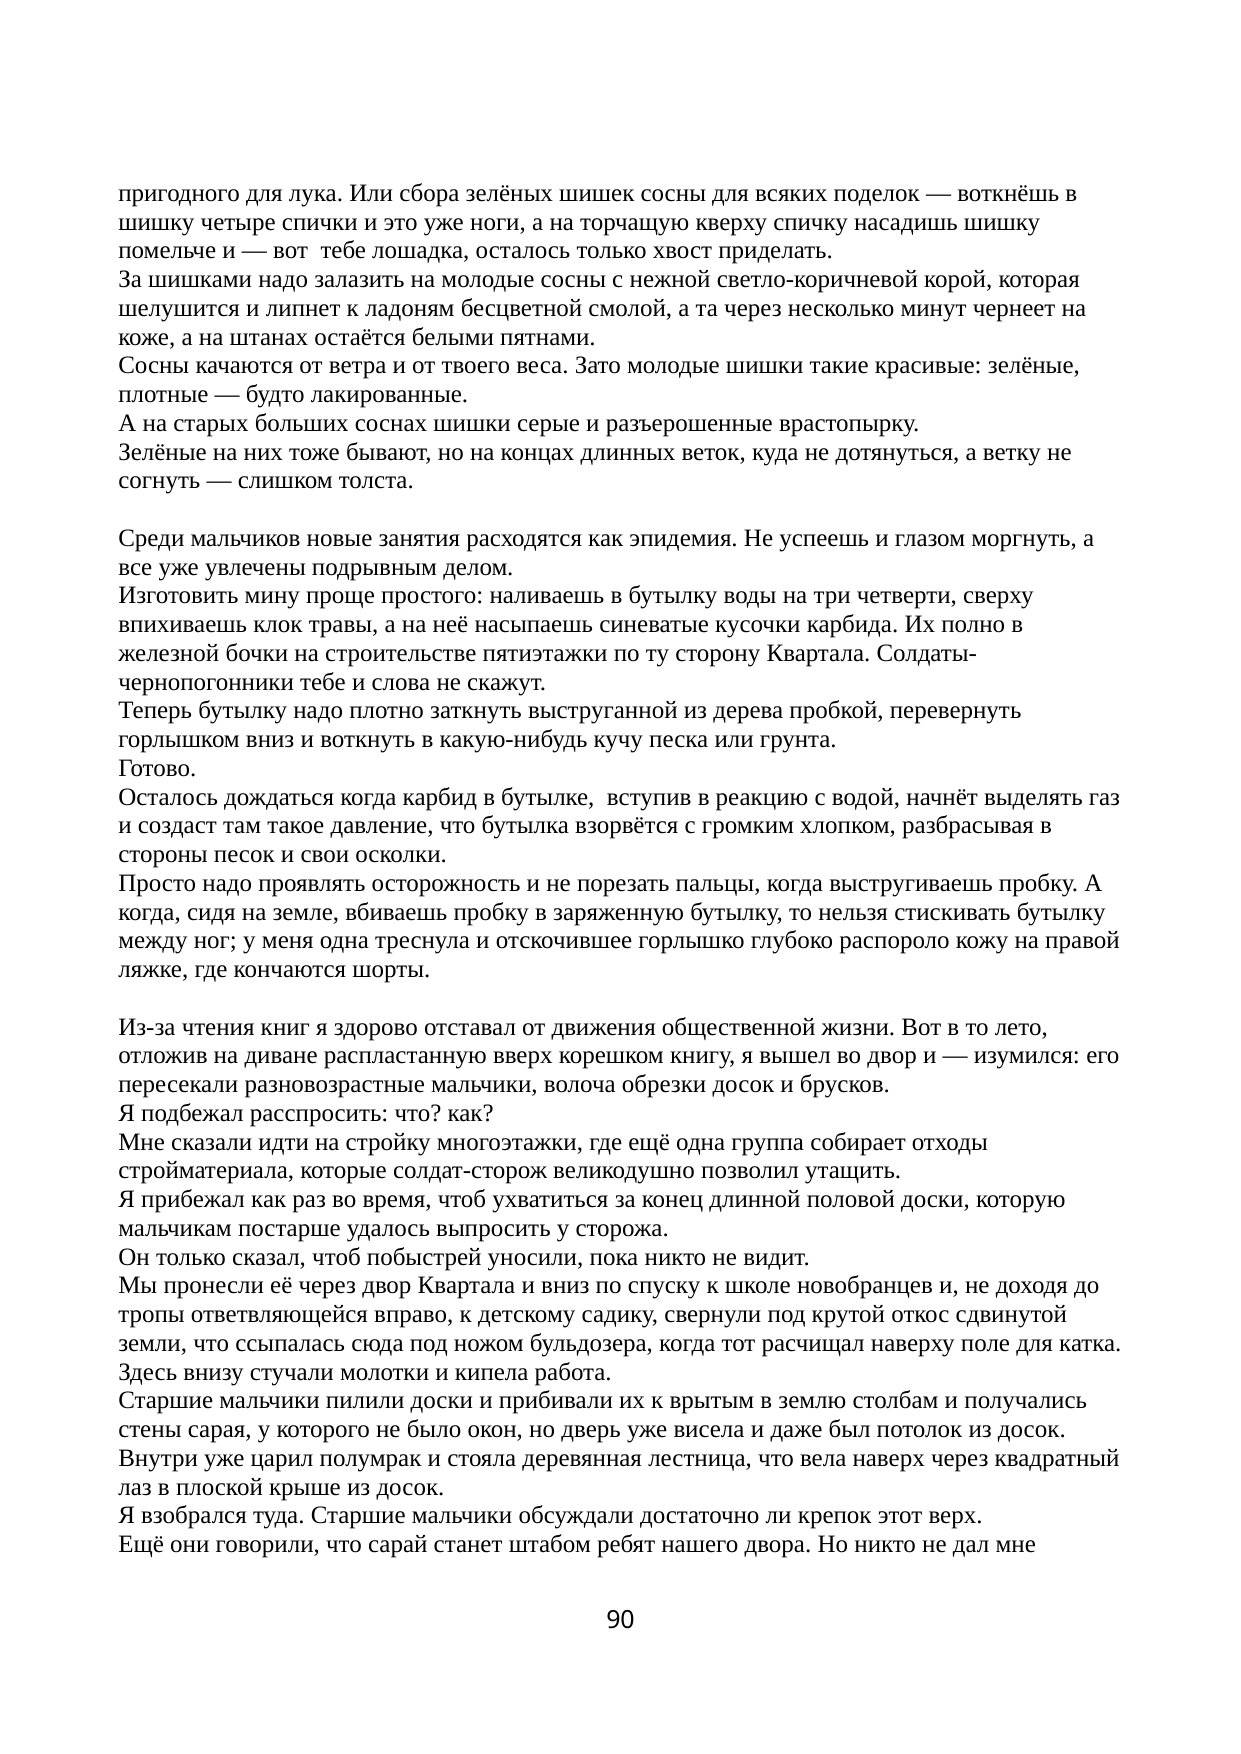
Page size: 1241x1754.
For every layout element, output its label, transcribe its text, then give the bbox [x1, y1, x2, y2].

text Зелёные на них тоже бывают, но на концах длинных веток, куда не дотянуться, а ветку не согнуть — слишком толста. [118, 437, 1122, 494]
text Из-за чтения книг я здорово отставал от движения общественной жизни. Вот в то лето, отложив на диване распластанную вверх корешком книгу, я вышел во двор и — изумился: его пересекали разновозрастные мальчики, волоча обрезки досок и брусков. [118, 1012, 1122, 1098]
text А на старых больших соснах шишки серые и разъерошенные врастопырку. [118, 408, 1122, 437]
text Среди мальчиков новые занятия расходятся как эпидемия. Не успеешь и глазом моргнуть, а все уже увлечены подрывным делом. [118, 523, 1122, 581]
text Изготовить мину проще простого: наливаешь в бутылку воды на три четверти, сверху впихиваешь клок травы, а на неё насыпаешь синеватые кусочки карбида. Их полно в железной бочки на строительстве пятиэтажки по ту сторону Квартала. Солдаты-чернопогонники тебе и слова не скажут. [118, 581, 1122, 696]
text Просто надо проявлять осторожность и не порезать пальцы, когда выстругиваешь пробку. А когда, сидя на земле, вбиваешь пробку в заряженную бутылку, то нельзя стискивать бутылку между ног; у меня одна треснула и отскочившее горлышко глубоко распороло кожу на правой ляжке, где кончаются шорты. [118, 868, 1122, 983]
text Теперь бутылку надо плотно заткнуть выструганной из дерева пробкой, перевернуть горлышком вниз и воткнуть в какую-нибудь кучу песка или грунта. [118, 696, 1122, 753]
text Я подбежал расспросить: что? как? [118, 1098, 1122, 1127]
text Осталось дождаться когда карбид в бутылке, вступив в реакцию с водой, начнёт выделять газ и создаст там такое давление, что бутылка взорвётся с громким хлопком, разбрасывая в стороны песок и свои осколки. [118, 782, 1122, 868]
text Здесь внизу стучали молотки и кипела работа. [118, 1357, 1122, 1386]
text За шишками надо залазить на молодые сосны с нежной светло-коричневой корой, которая шелушится и липнет к ладоням бесцветной смолой, а та через несколько минут чернеет на коже, а на штанах остаётся белыми пятнами. [118, 264, 1122, 351]
text Внутри уже царил полумрак и стояла деревянная лестница, что вела наверх через квадратный лаз в плоской крыше из досок. [118, 1443, 1122, 1501]
text Мне сказали идти на стройку многоэтажки, где ещё одна группа собирает отходы стройматериала, которые солдат-сторож великодушно позволил утащить. [118, 1127, 1122, 1184]
text пригодного для лука. Или сбора зелёных шишек сосны для всяких поделок — воткнёшь в шишку четыре спички и это уже ноги, а на торчащую кверху спичку насадишь шишку помельче и — вот тебе лошадка, осталось только хвост приделать. [118, 178, 1122, 264]
text Сосны качаются от ветра и от твоего веса. Зато молодые шишки такие красивые: зелёные, плотные — будто лакированные. [118, 351, 1122, 408]
text Мы пронесли её через двор Квартала и вниз по спуску к школе новобранцев и, не доходя до тропы ответвляющейся вправо, к детскому садику, свернули под крутой откос сдвинутой земли, что ссыпалась сюда под ножом бульдозера, когда тот расчищал наверху поле для катка. [118, 1271, 1122, 1357]
text Я прибежал как раз во время, чтоб ухватиться за конец длинной половой доски, которую мальчикам постарше удалось выпросить у сторожа. [118, 1184, 1122, 1242]
text Ещё они говорили, что сарай станет штабом ребят нашего двора. Но никто не дал мне [118, 1529, 1122, 1558]
text Он только сказал, чтоб побыстрей уносили, пока никто не видит. [118, 1242, 1122, 1271]
text Готово. [118, 753, 1122, 782]
text Старшие мальчики пилили доски и прибивали их к врытым в землю столбам и получались стены сарая, у которого не было окон, но дверь уже висела и даже был потолок из досок. [118, 1386, 1122, 1443]
text Я взобрался туда. Старшие мальчики обсуждали достаточно ли крепок этот верх. [118, 1501, 1122, 1529]
